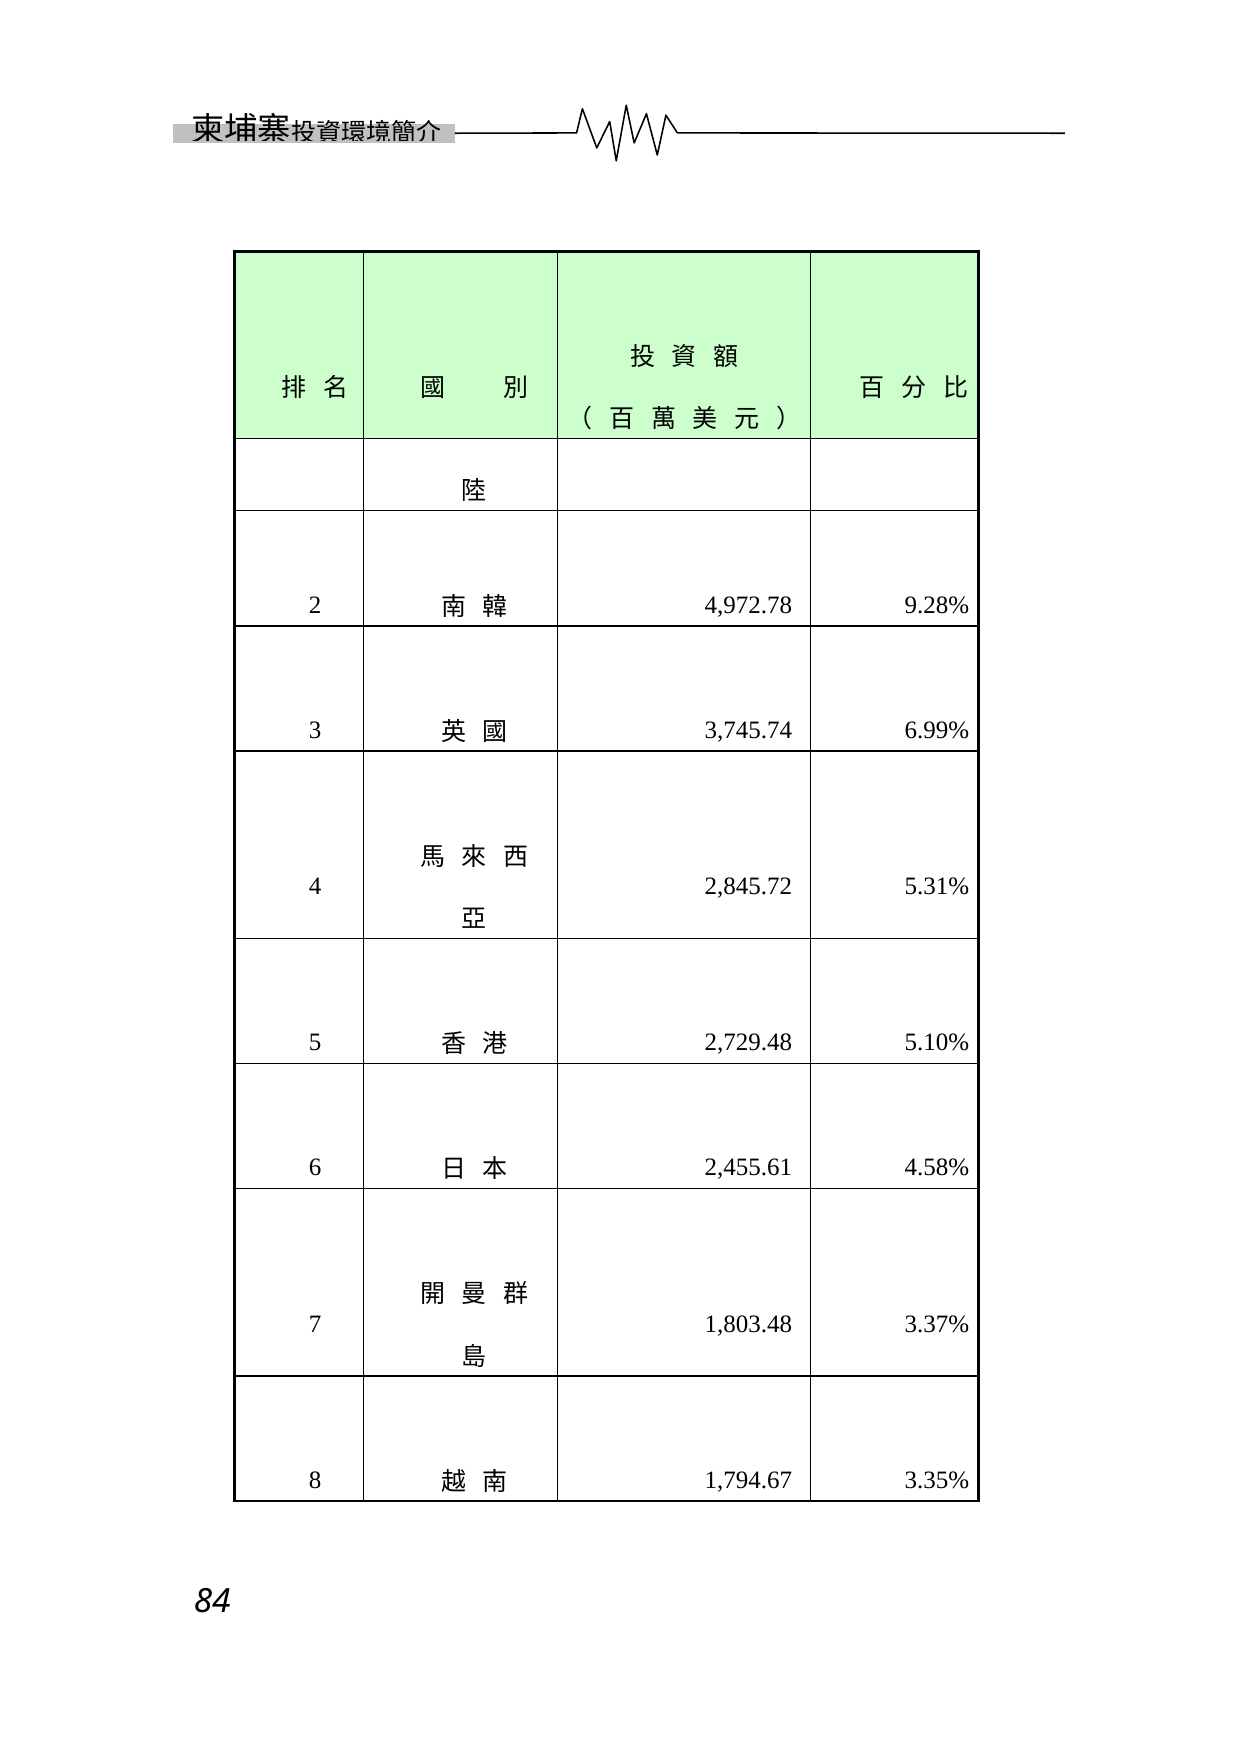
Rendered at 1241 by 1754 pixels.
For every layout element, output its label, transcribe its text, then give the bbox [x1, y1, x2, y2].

table_header 百分比 [811, 253, 977, 438]
table_cell 3 [236, 627, 363, 750]
table_cell 馬來西亞 [364, 752, 557, 938]
table_cell 6 [236, 1064, 363, 1188]
table_cell 越南 [364, 1377, 557, 1500]
table_cell 1,803.48‬ [558, 1189, 810, 1375]
table_header 排名 [236, 253, 363, 438]
table_cell 2 [236, 511, 363, 625]
table_cell 8 [236, 1377, 363, 1500]
table_cell 2,729.48 [558, 939, 810, 1063]
table_cell 4,972.78 [558, 511, 810, 625]
table_cell 陸 [364, 439, 557, 509]
table_cell 6.99% [811, 627, 977, 750]
table_cell 南韓 [364, 511, 557, 625]
table_cell 9.28% [811, 511, 977, 625]
table_header 國 別 [364, 253, 557, 438]
table_cell 7 [236, 1189, 363, 1375]
table_cell 5 [236, 939, 363, 1063]
table_cell [811, 439, 977, 509]
table_cell 1,794.67 [558, 1377, 810, 1500]
table_cell 5.31% [811, 752, 977, 938]
table_cell 5.10% [811, 939, 977, 1063]
table_cell 3.37% [811, 1189, 977, 1375]
table_cell 2,455.61 [558, 1064, 810, 1188]
table_cell 4 [236, 752, 363, 938]
table_cell 日本 [364, 1064, 557, 1188]
table_cell 香港 [364, 939, 557, 1063]
table_header 投資額 （百萬美元） [558, 253, 810, 438]
table_cell [236, 439, 363, 509]
table_cell 3,745.74 [558, 627, 810, 750]
table_cell [558, 439, 810, 509]
table_cell 英國 [364, 627, 557, 750]
table_cell 2,845.72 [558, 752, 810, 938]
table_cell 開曼群島 [364, 1189, 557, 1375]
table_cell 3.35% [811, 1377, 977, 1500]
table_cell 4.58% [811, 1064, 977, 1188]
